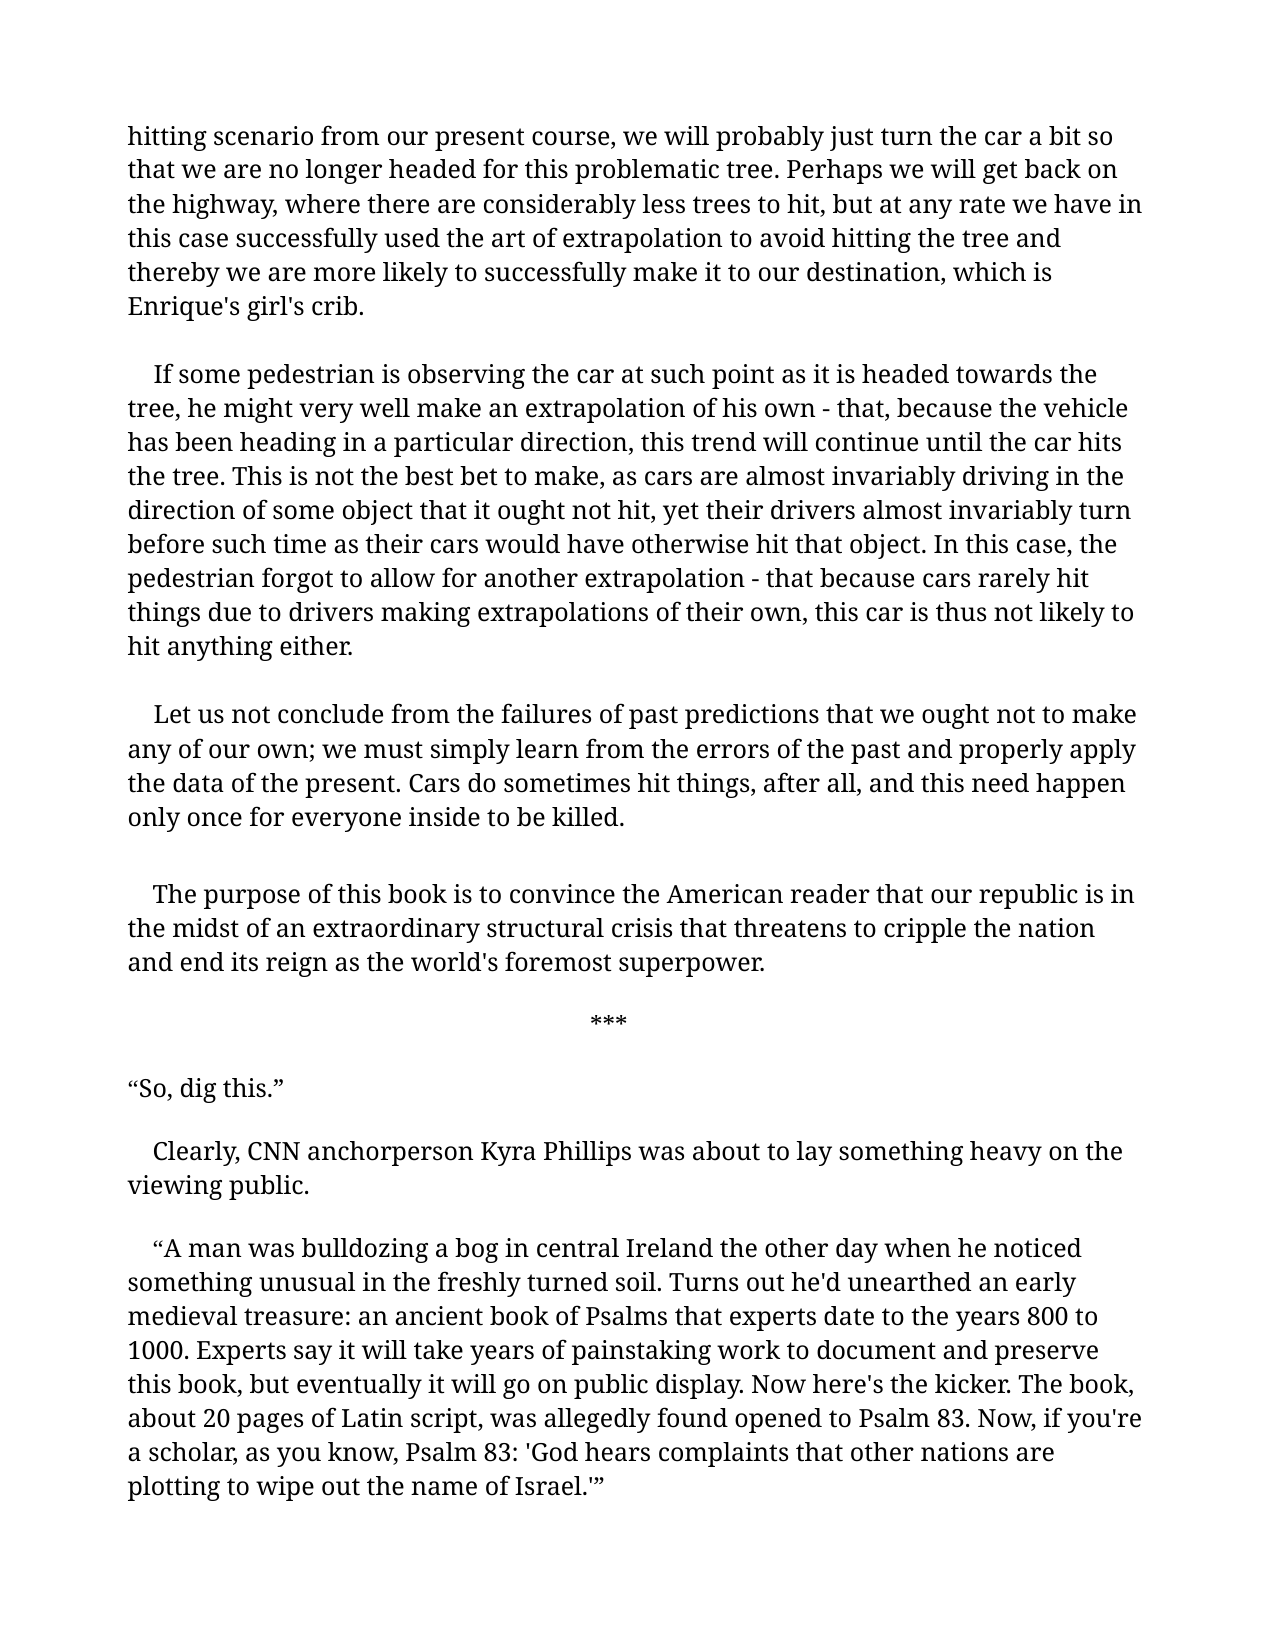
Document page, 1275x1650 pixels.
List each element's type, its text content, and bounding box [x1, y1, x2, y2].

text Clearly, CNN anchorperson Kyra Phillips was about to lay something heavy on the viewing public. [127, 1133, 1147, 1202]
text *** [127, 1008, 1147, 1042]
text hitting scenario from our present course, we will probably just turn the car a bit so that we are no longer headed for this problematic tree. Perhaps we will get back on the highway, where there are considerably less trees to hit, but at any rate we have in this case successfully used the art of extrapolation to avoid hitting the tree and thereby we are more likely to successfully make it to our destination, which is Enrique's girl's crib. If some pedestrian is observing the car at such point as it is headed towards the tree, he might very well make an extrapolation of his own - that, because the vehicle has been heading in a particular direction, this trend will continue until the car hits the tree. This is not the best bet to make, as cars are almost invariably driving in the direction of some object that it ought not hit, yet their drivers almost invariably turn before such time as their cars would have otherwise hit that object. In this case, the pedestrian forgot to allow for another extrapolation - that because cars rarely hit things due to drivers making extrapolations of their own, this car is thus not likely to hit anything either. Let us not conclude from the failures of past predictions that we ought not to make any of our own; we must simply learn from the errors of the past and properly apply the data of the present. Cars do sometimes hit things, after all, and this need happen only once for everyone inside to be killed. [127, 118, 1147, 867]
text “So, dig this.” [127, 1071, 1147, 1105]
text “A man was bulldozing a bog in central Ireland the other day when he noticed something unusual in the freshly turned soil. Turns out he'd unearthed an early medieval treasure: an ancient book of Psalms that experts date to the years 800 to 1000. Experts say it will take years of painstaking work to document and preserve this book, but eventually it will go on public display. Now here's the kicker. The book, about 20 pages of Latin script, was allegedly found opened to Psalm 83. Now, if you're a scholar, as you know, Psalm 83: 'God hears complaints that other nations are plotting to wipe out the name of Israel.'” [127, 1230, 1147, 1503]
text The purpose of this book is to convince the American reader that our republic is in the midst of an extraordinary structural crisis that threatens to cripple the nation and end its reign as the world's foremost superpower. [127, 877, 1147, 979]
